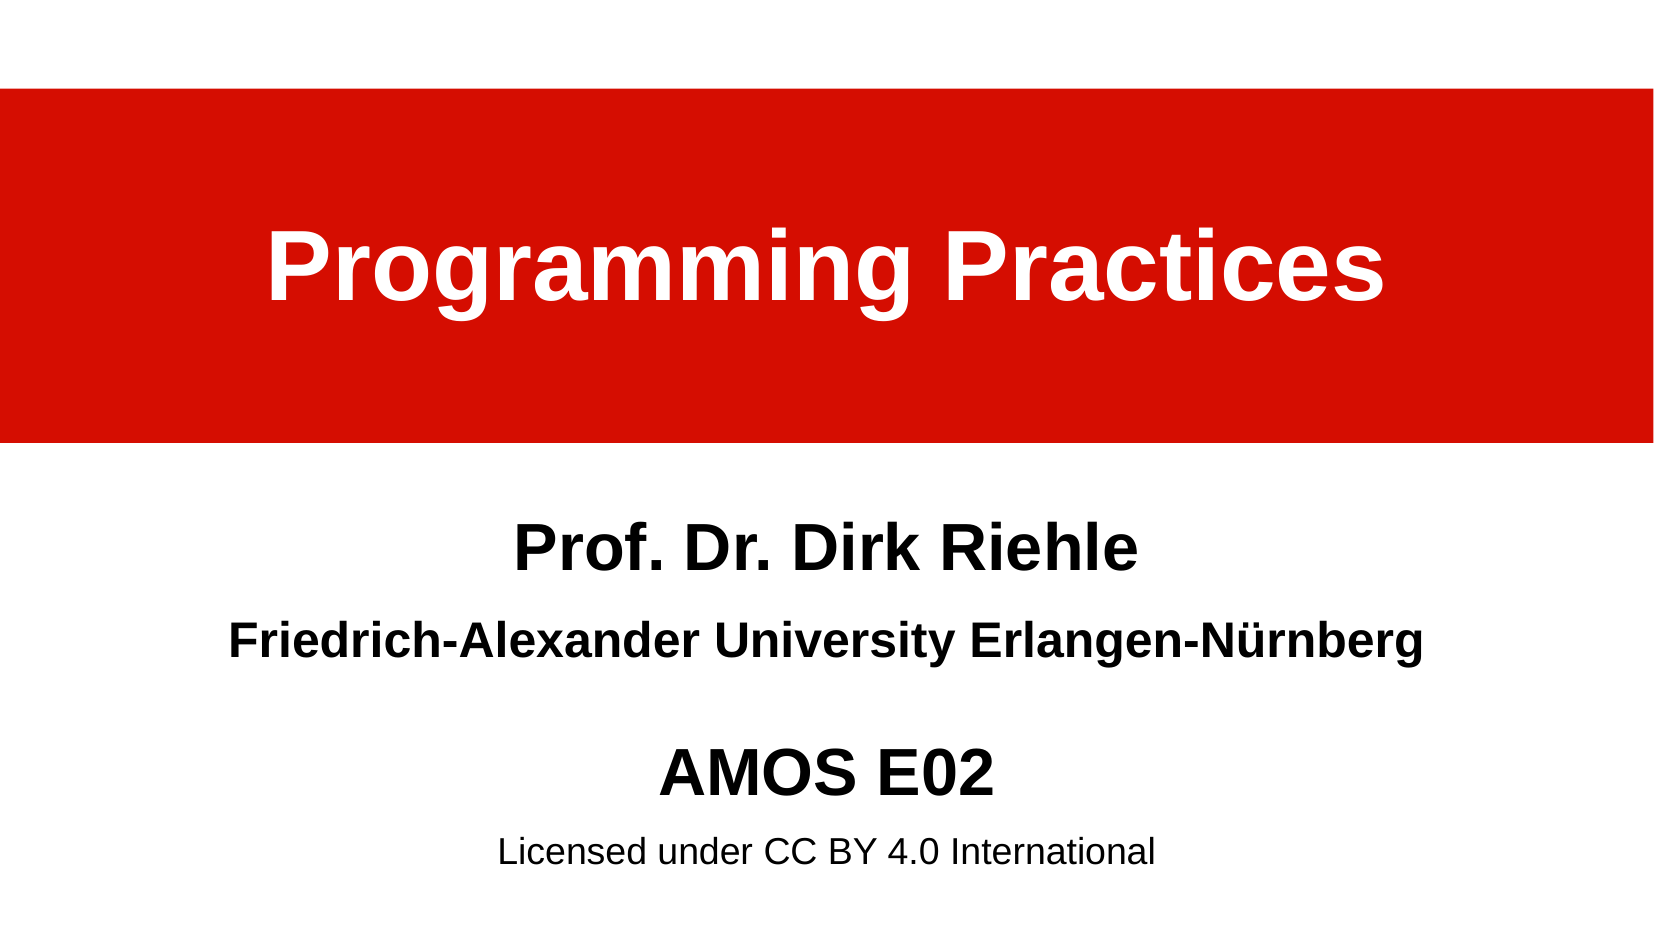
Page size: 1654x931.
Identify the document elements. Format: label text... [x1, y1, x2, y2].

subtitle Prof. Dr. Dirk Riehle Friedrich-Alexander University Erlangen-Nürnberg AMOS E02 Licensed under CC BY 4.0 International [29, 472, 1625, 886]
title Programming Practices [0, 88, 1654, 443]
